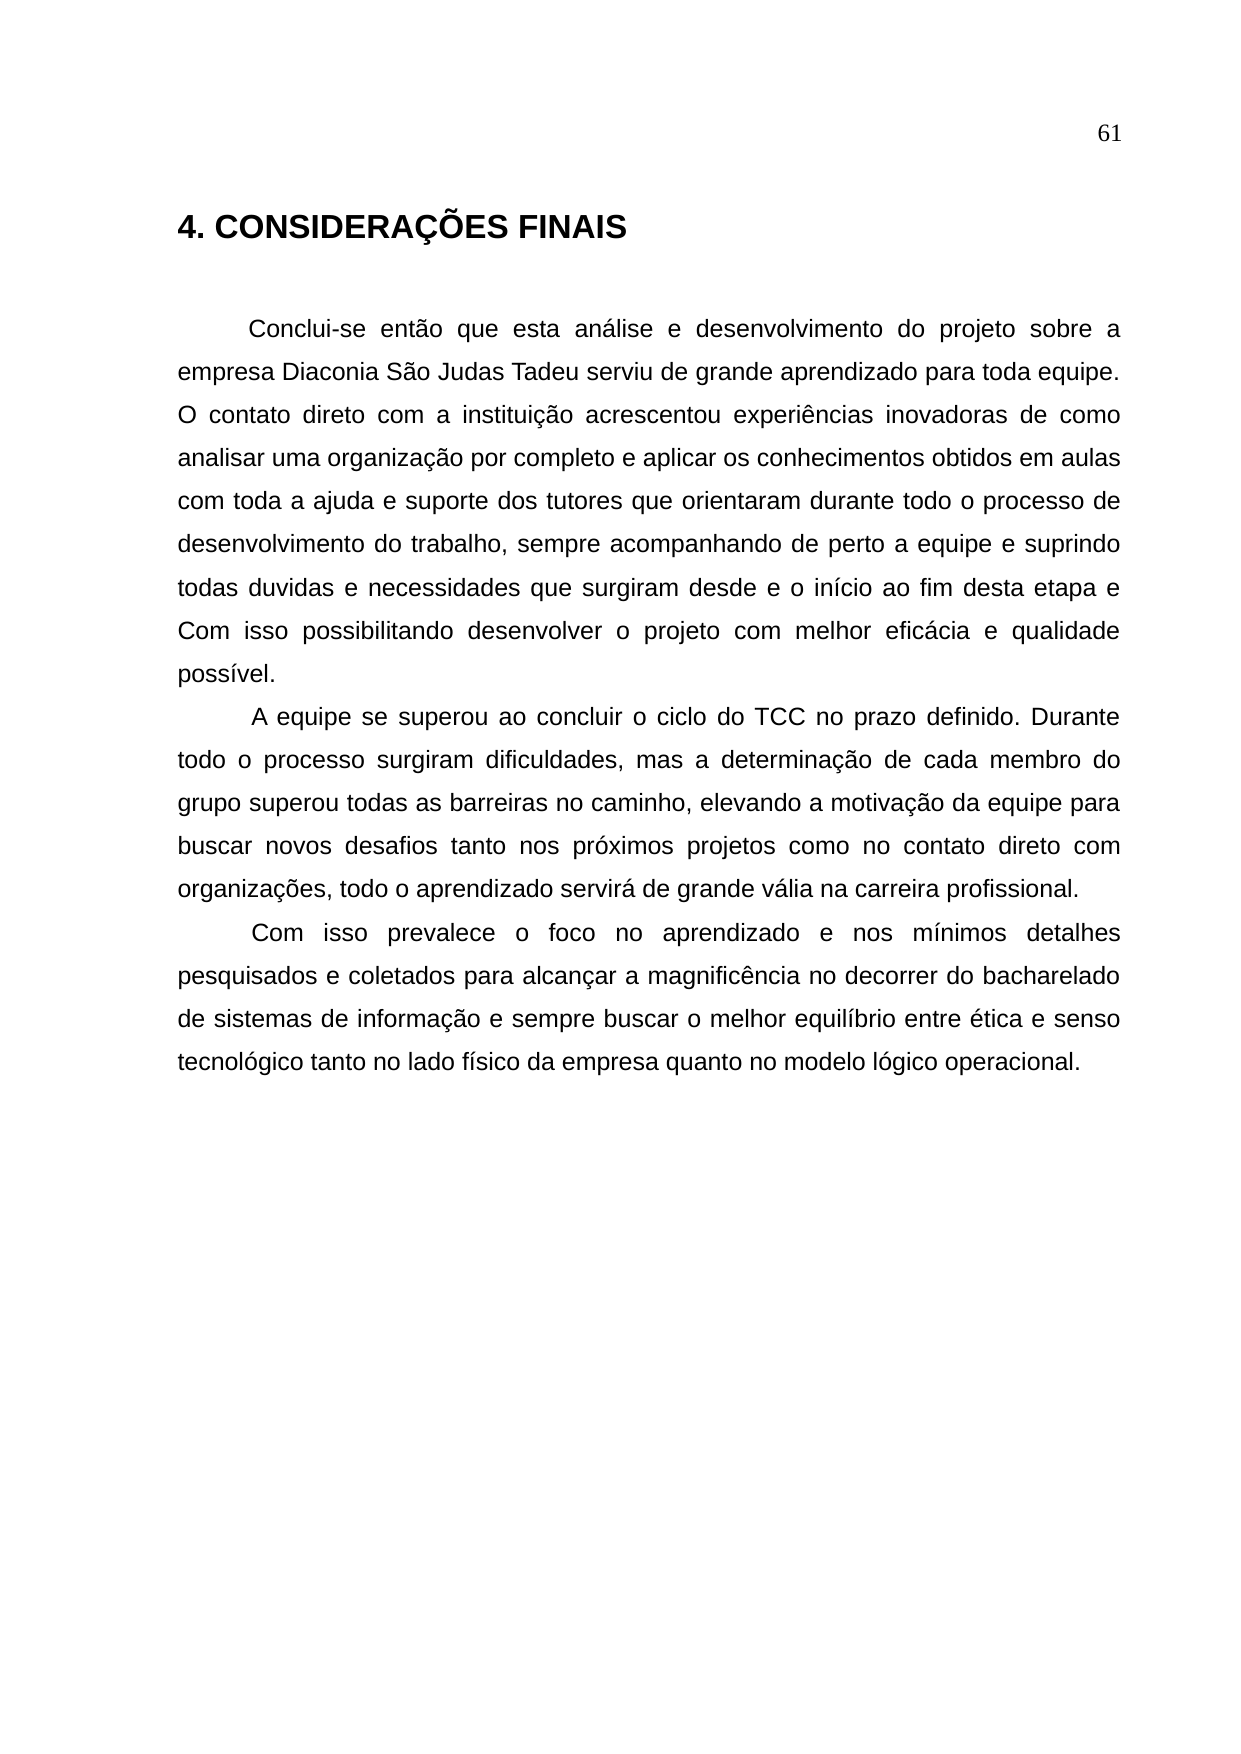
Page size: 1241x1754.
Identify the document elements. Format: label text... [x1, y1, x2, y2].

subtitle 4. Considerações finais [177, 207, 1122, 245]
text Conclui-se então que esta análise e desenvolvimento do projeto sobre a empresa Diaconia São Judas Tadeu serviu de grande aprendizado para toda equipe. O contato direto com a instituição acrescentou experiências inovadoras de como analisar uma organização por completo e aplicar os conhecimentos obtidos em aulas com toda a ajuda e suporte dos tutores que orientaram durante todo o processo de desenvolvimento do trabalho, sempre acompanhando de perto a equipe e suprindo todas duvidas e necessidades que surgiram desde e o início ao fim desta etapa e Com isso possibilitando desenvolver o projeto com melhor eficácia e qualidade possível. [177, 314, 1122, 688]
text Com isso prevalece o foco no aprendizado e nos mínimos detalhes pesquisados e coletados para alcançar a magnificência no decorrer do bacharelado de sistemas de informação e sempre buscar o melhor equilíbrio entre ética e senso tecnológico tanto no lado físico da empresa quanto no modelo lógico operacional. [177, 918, 1122, 1076]
text A equipe se superou ao concluir o ciclo do TCC no prazo definido. Durante todo o processo surgiram dificuldades, mas a determinação de cada membro do grupo superou todas as barreiras no caminho, elevando a motivação da equipe para buscar novos desafios tanto nos próximos projetos como no contato direto com organizações, todo o aprendizado servirá de grande vália na carreira profissional. [177, 702, 1122, 903]
